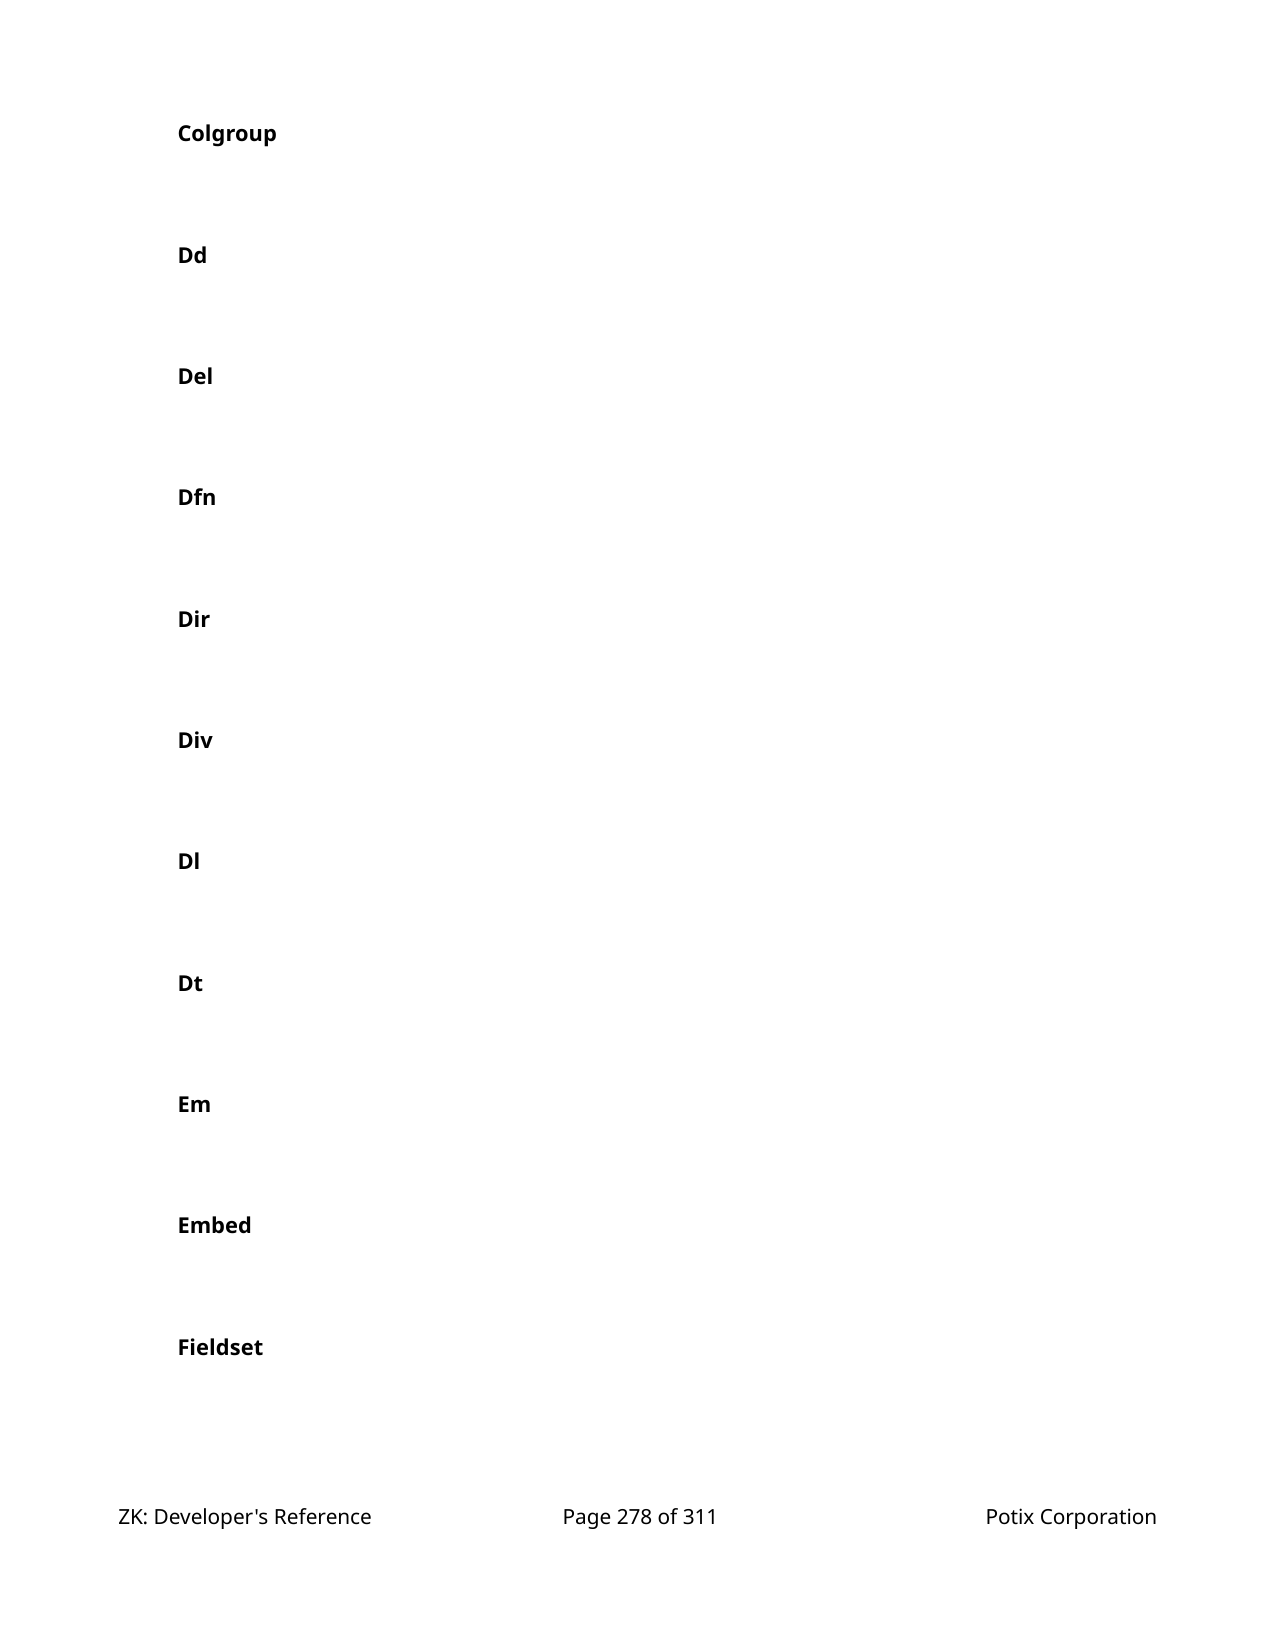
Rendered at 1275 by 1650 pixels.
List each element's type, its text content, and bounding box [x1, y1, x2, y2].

subtitle Del [177, 361, 1157, 391]
subtitle Dd [177, 239, 1157, 269]
subtitle Fieldset [177, 1332, 1157, 1362]
subtitle Dt [177, 968, 1157, 998]
subtitle Dir [177, 603, 1157, 633]
subtitle Dl [177, 846, 1157, 876]
subtitle Colgroup [177, 118, 1157, 148]
subtitle Dfn [177, 482, 1157, 512]
subtitle Em [177, 1089, 1157, 1119]
subtitle Div [177, 725, 1157, 755]
subtitle Embed [177, 1210, 1157, 1240]
